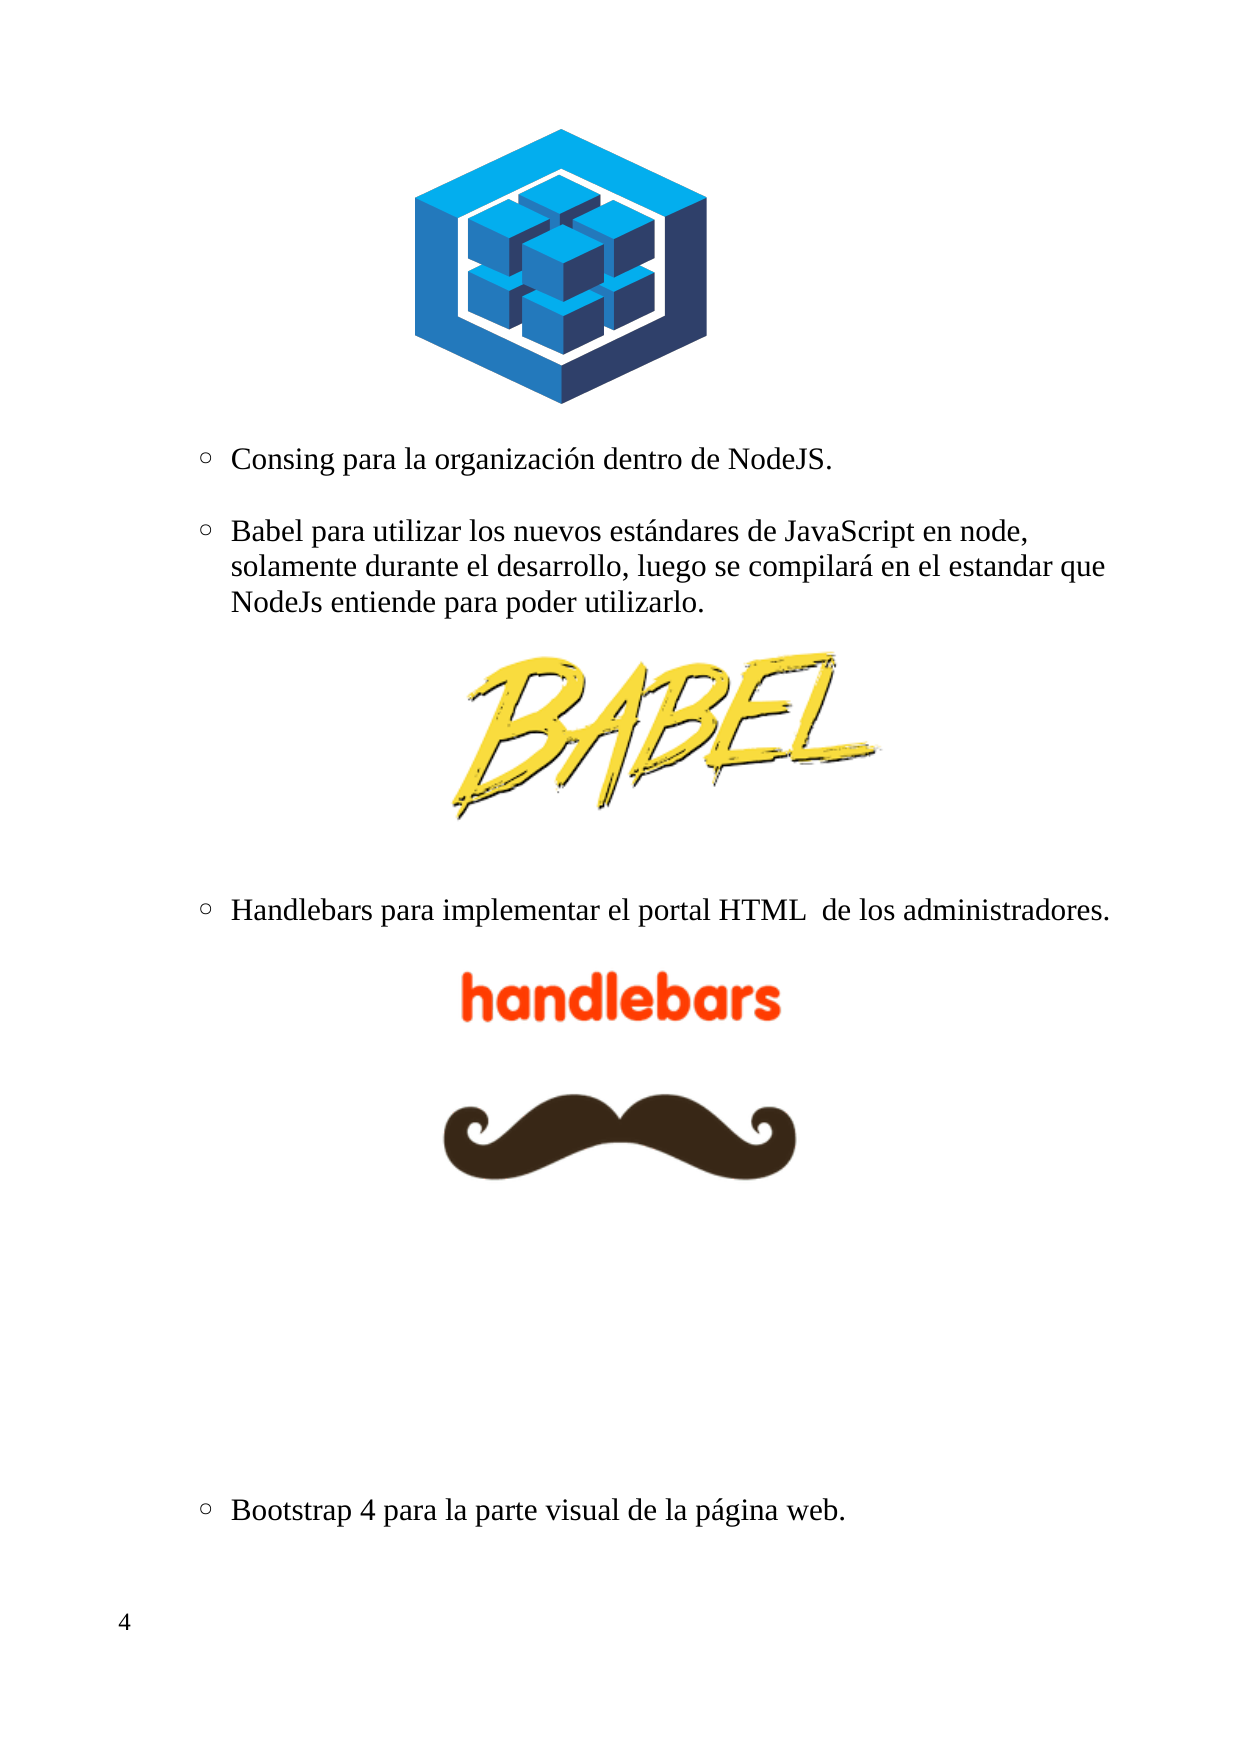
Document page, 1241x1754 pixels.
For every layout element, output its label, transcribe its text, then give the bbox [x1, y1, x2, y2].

picture [346, 927, 894, 1240]
list Bootstrap 4 para la parte visual de la página web. [193, 1491, 1122, 1527]
list Babel para utilizar los nuevos estándares de JavaScript en node, solamente durante el desarrollo, luego se compilará en el estandar que NodeJs entiende para poder utilizarlo. [193, 512, 1122, 619]
list Consing para la organización dentro de NodeJS. [193, 440, 1122, 476]
picture [415, 129, 707, 404]
picture [564, 129, 707, 196]
list Handlebars para implementar el portal HTML de los administradores. [193, 891, 1122, 927]
picture [409, 619, 930, 856]
